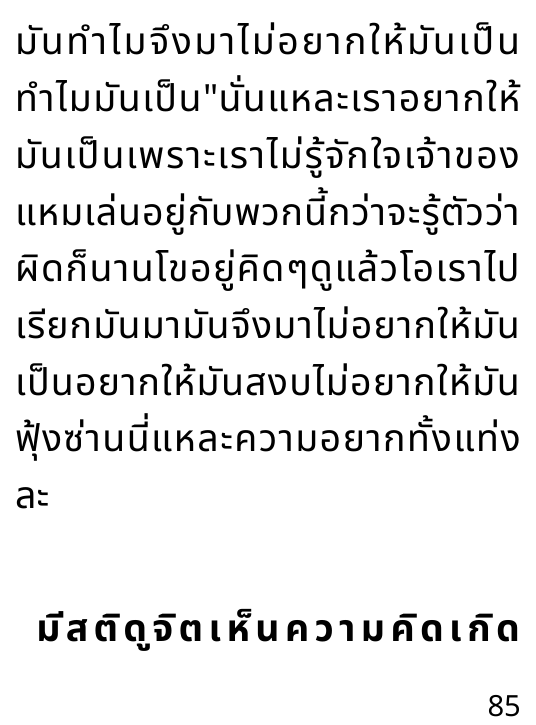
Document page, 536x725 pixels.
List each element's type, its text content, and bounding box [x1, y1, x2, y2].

text มีสติดูจิตเห็นความคิดเกิด [15, 601, 521, 658]
text มันทำไมจึงมาไม่อยากให้มันเป็นทำไมมันเป็น"นั่นแหละเราอยากให้มันเป็นเพราะเราไม่รู้จักใจเจ้าของแหมเล่นอยู่กับพวกนี้กว่าจะรู้ตัวว่าผิดก็นานโขอยู่คิดๆดูแล้วโอเราไปเรียกมันมามันจึงมาไม่อยากให้มันเป็นอยากให้มันสงบไม่อยากให้มันฟุ้งซ่านนี่แหละความอยากทั้งแท่งละ [15, 15, 521, 525]
